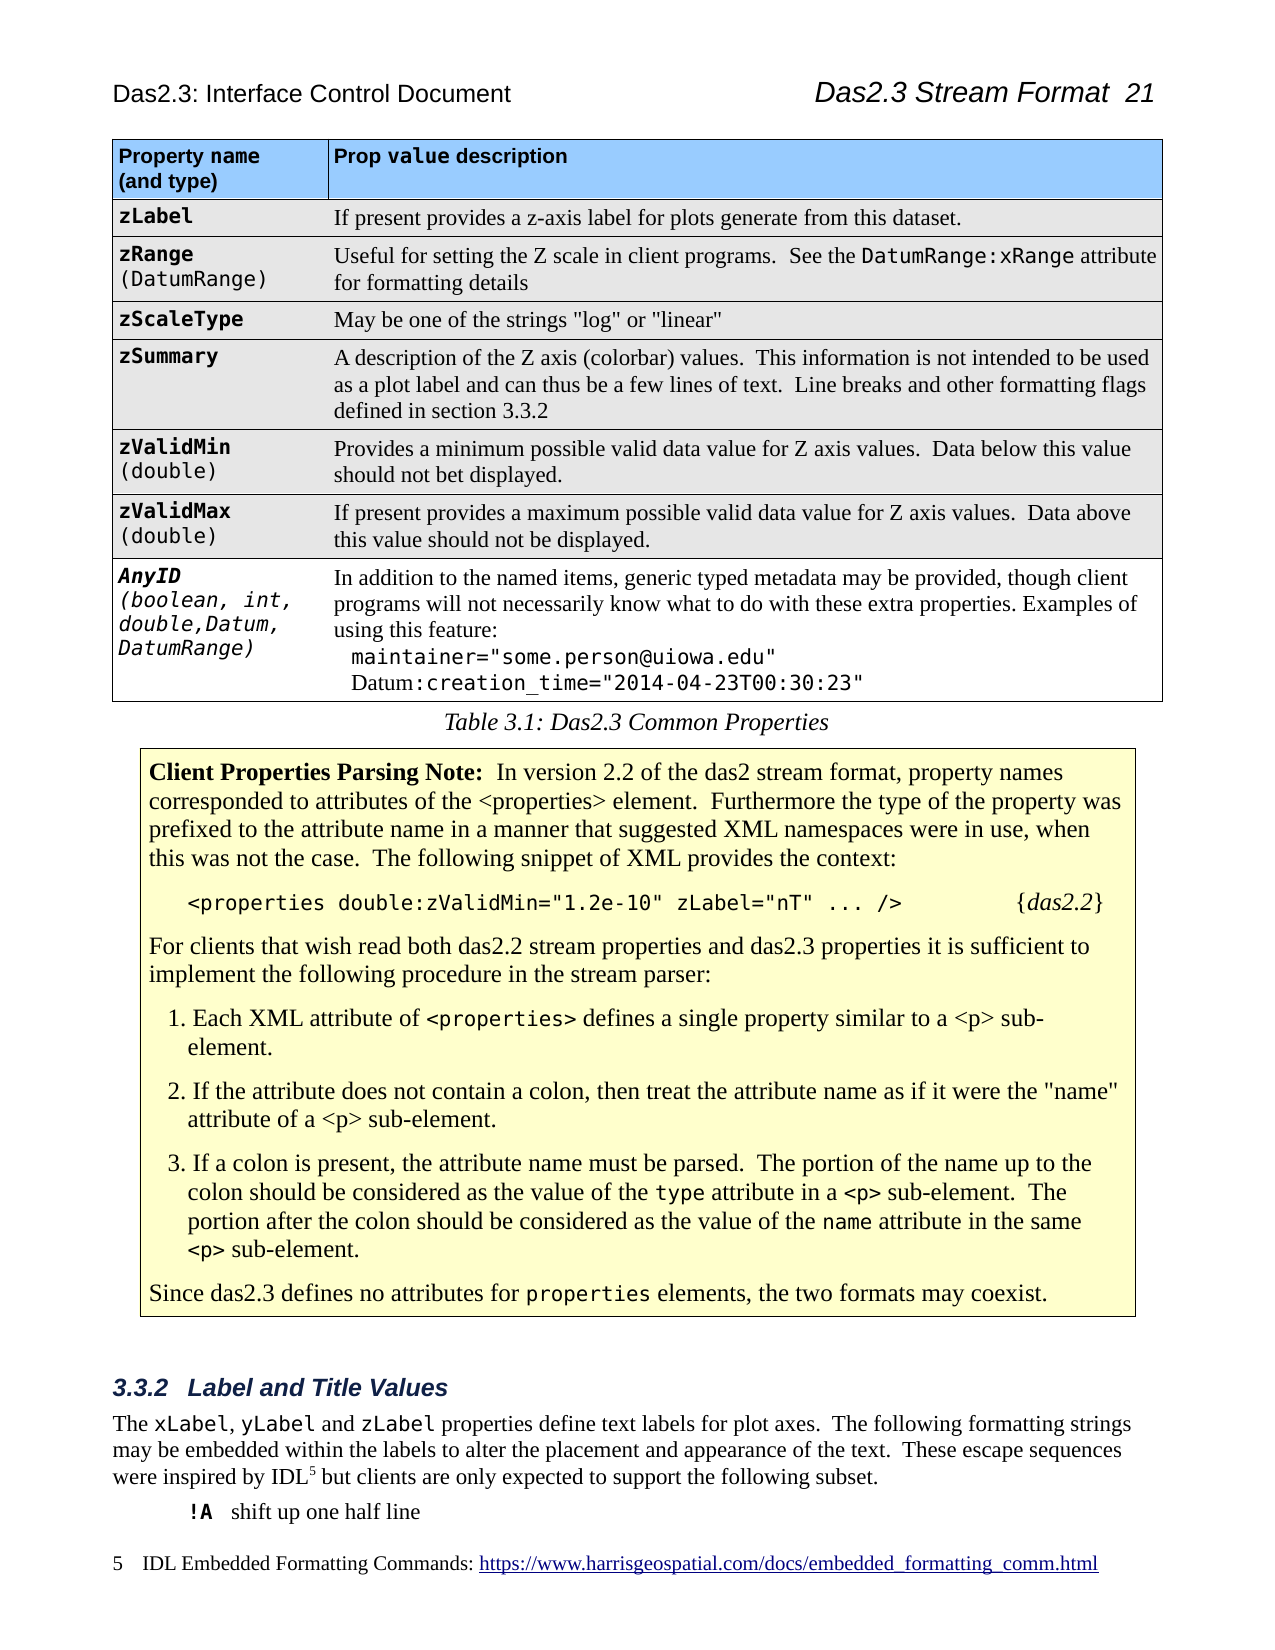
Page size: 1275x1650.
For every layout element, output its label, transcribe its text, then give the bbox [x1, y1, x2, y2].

table_cell zLabel [113, 200, 328, 236]
table_cell If present provides a maximum possible valid data value for Z axis values. Data above this value should not be displayed. [328, 495, 1162, 558]
subtitle Label and Title Values [112, 1372, 1162, 1401]
table_cell zScaleType [113, 302, 328, 339]
table_cell zSummary [113, 340, 328, 429]
table_cell zValidMax (double) [113, 495, 328, 558]
text <properties double:zValidMin="1.2e-10" zLabel="nT" ... /> {das2.2} [141, 878, 1135, 916]
table_cell A description of the Z axis (colorbar) values. This information is not intended to be used as a plot label and can thus be a few lines of text. Line breaks and other formatting flags defined in section 3.3.2 [328, 340, 1162, 429]
text Table 3.1: Das2.3 Common Properties [112, 707, 1162, 736]
table_cell AnyID (boolean, int, double,Datum, DatumRange) [113, 559, 328, 701]
table_cell Provides a minimum possible valid data value for Z axis values. Data below this value should not bet displayed. [328, 430, 1162, 493]
text Since das2.3 defines no attributes for properties elements, the two formats may coexist. [141, 1269, 1135, 1316]
table_cell zRange (DatumRange) [113, 237, 328, 301]
table_cell May be one of the strings "log" or "linear" [328, 302, 1162, 339]
text IDL Embedded Formatting Commands: https://www.harrisgeospatial.com/docs/embedded_formatting_comm.html [112, 1551, 1162, 1575]
table_cell If present provides a z-axis label for plots generate from this dataset. [328, 200, 1162, 236]
table_cell In addition to the named items, generic typed metadata may be provided, though client programs will not necessarily know what to do with these extra properties. Examples of using this feature: maintainer="some.person@uiowa.edu" Datum:creation_time="2014-04-23T00:30:23" [328, 559, 1162, 701]
text For clients that wish read both das2.2 stream properties and das2.3 properties it is sufficient to implement the following procedure in the stream parser: [141, 922, 1135, 988]
table_header Prop value description [329, 140, 1162, 198]
table_header Property name (and type) [113, 140, 328, 198]
table_cell zValidMin (double) [113, 430, 328, 493]
text !A shift up one half line [112, 1498, 1162, 1524]
text 1. Each XML attribute of <properties> defines a single property similar to a <p> sub- element. [141, 994, 1135, 1061]
table_cell Useful for setting the Z scale in client programs. See the DatumRange:xRange attribute for formatting details [328, 237, 1162, 301]
text The xLabel, yLabel and zLabel properties define text labels for plot axes. The following formatting strings may be embedded within the labels to alter the placement and appearance of the text. These escape sequences were inspired by IDL but clients are only expected to support the following subset. [112, 1410, 1162, 1489]
text 2. If the attribute does not contain a colon, then treat the attribute name as if it were the "name" attribute of a <p> sub-element. [141, 1067, 1135, 1133]
text Client Properties Parsing Note: In version 2.2 of the das2 stream format, property names corresponded to attributes of the <properties> element. Furthermore the type of the property was prefixed to the attribute name in a manner that suggested XML namespaces were in use, when this was not the case. The following snippet of XML provides the context: [141, 749, 1135, 872]
text 3. If a colon is present, the attribute name must be parsed. The portion of the name up to the colon should be considered as the value of the type attribute in a <p> sub-element. The portion after the colon should be considered as the value of the name attribute in the same <p> sub-element. [141, 1139, 1135, 1263]
